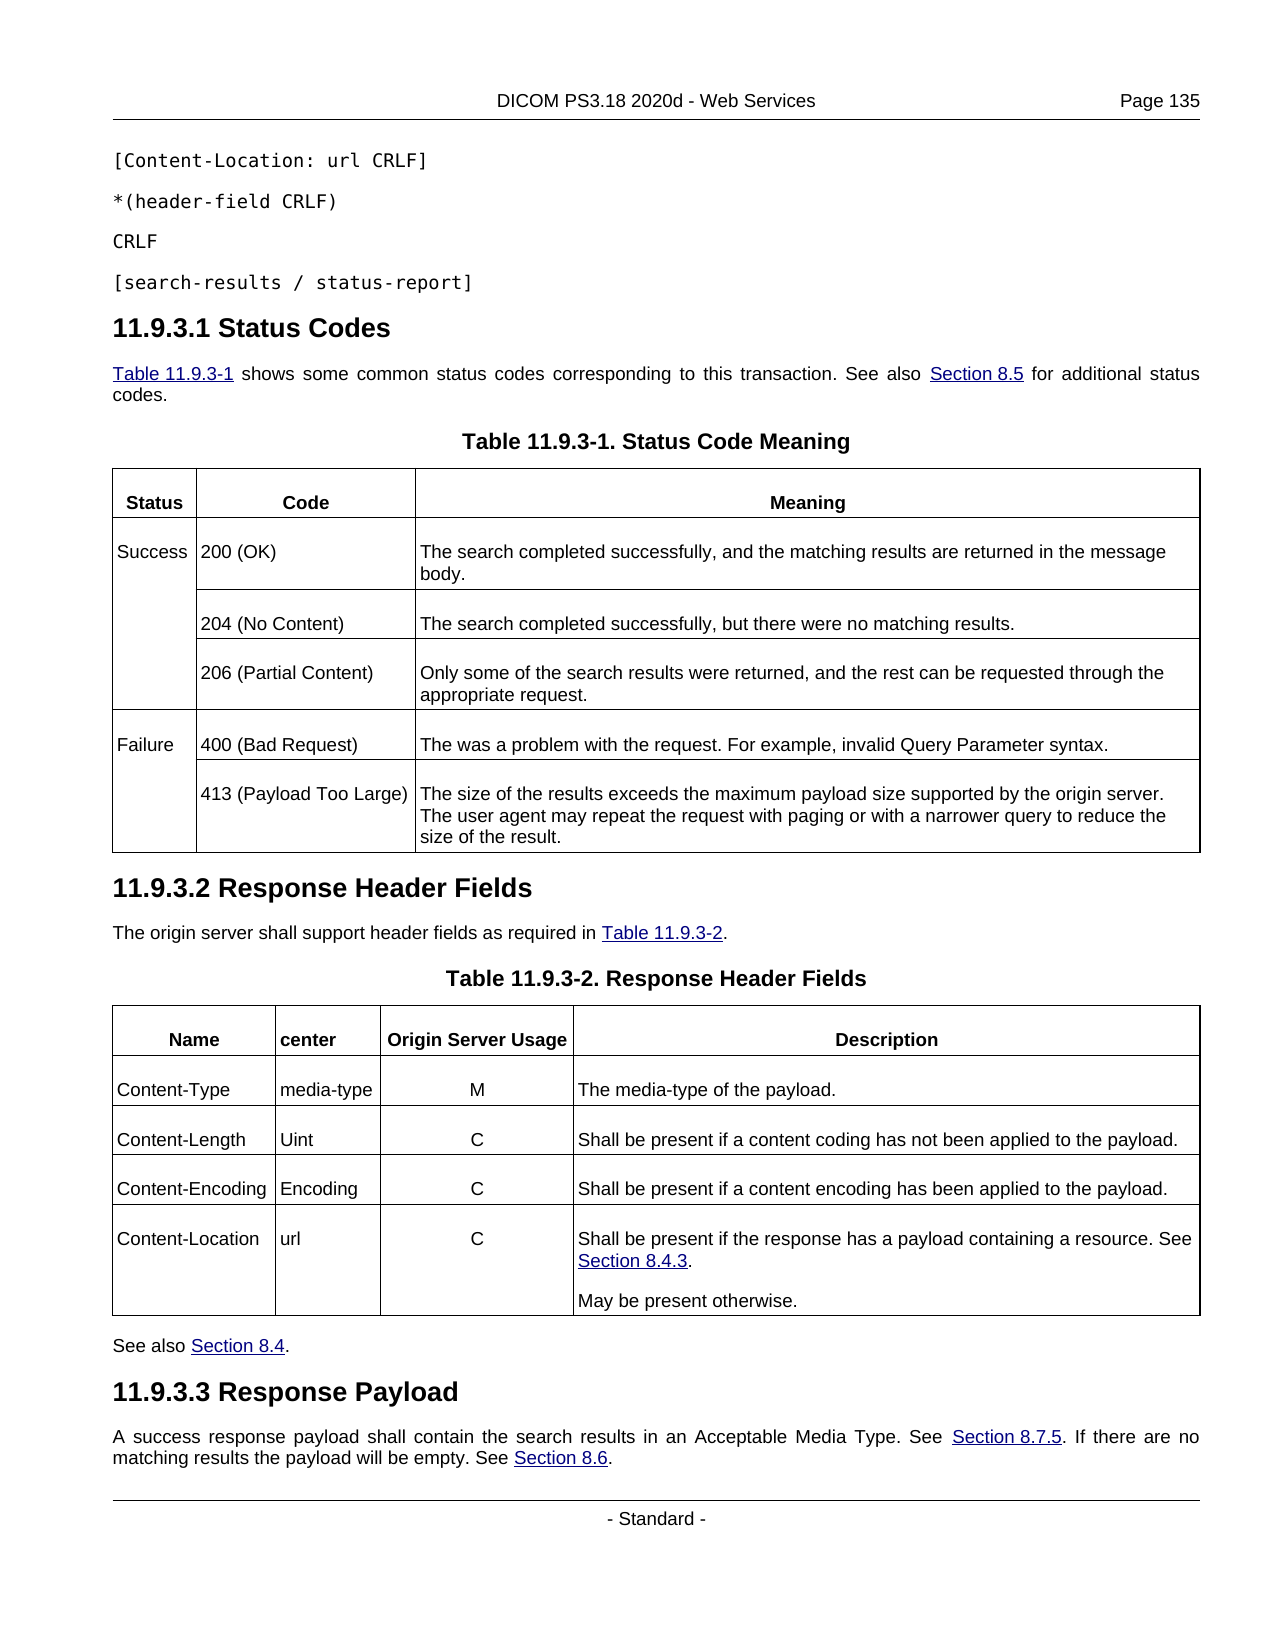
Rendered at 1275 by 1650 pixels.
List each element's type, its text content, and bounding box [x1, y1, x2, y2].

text *(header-field CRLF) [112, 191, 1200, 212]
table_cell Content-Type [113, 1056, 275, 1104]
table_header Description [574, 1006, 1199, 1055]
text [Content-Location: url CRLF] [112, 150, 1200, 172]
table_cell Uint [276, 1106, 380, 1154]
table_cell The search completed successfully, and the matching results are returned in the message body. [416, 518, 1199, 588]
table_cell media-type [276, 1056, 380, 1104]
table_cell 206 (Partial Content) [197, 639, 415, 709]
table_cell C [381, 1155, 573, 1204]
table_header Origin Server Usage [381, 1006, 573, 1055]
text Table 11.9.3-1. Status Code Meaning [112, 428, 1200, 454]
table_cell Failure [113, 710, 196, 852]
table_cell 400 (Bad Request) [197, 710, 415, 759]
text A success response payload shall contain the search results in an Acceptable Media Type. See Section 8.7.5. If there are no matching results the payload will be empty. See Section 8.6. [112, 1426, 1200, 1469]
text 11.9.3.3 Response Payload [112, 1376, 1200, 1407]
table_cell Success [113, 518, 196, 709]
table_cell Shall be present if a content encoding has been applied to the payload. [574, 1155, 1199, 1204]
table_cell The size of the results exceeds the maximum payload size supported by the origin server. The user agent may repeat the request with paging or with a narrower query to reduce the size of the result. [416, 760, 1199, 852]
table_cell 204 (No Content) [197, 590, 415, 638]
table_cell Shall be present if a content coding has not been applied to the payload. [574, 1106, 1199, 1154]
table_cell M [381, 1056, 573, 1104]
table_cell Shall be present if the response has a payload containing a resource. See Section 8.4.3. May be present otherwise. [574, 1205, 1199, 1315]
table_cell Only some of the search results were returned, and the rest can be requested through the appropriate request. [416, 639, 1199, 709]
text The origin server shall support header fields as required in Table 11.9.3-2. [112, 922, 1200, 943]
table_cell Encoding [276, 1155, 380, 1204]
table_cell Content-Length [113, 1106, 275, 1154]
table_cell C [381, 1106, 573, 1154]
text 11.9.3.2 Response Header Fields [112, 872, 1200, 903]
table_cell The search completed successfully, but there were no matching results. [416, 590, 1199, 638]
table_cell Content-Encoding [113, 1155, 275, 1204]
text See also Section 8.4. [112, 1335, 1200, 1357]
table_cell Content-Location [113, 1205, 275, 1315]
table_header Status [113, 469, 196, 517]
table_cell The media-type of the payload. [574, 1056, 1199, 1104]
text Table 11.9.3-1 shows some common status codes corresponding to this transaction. See also Section 8.5 for additional status codes. [112, 362, 1200, 406]
table_header Code [197, 469, 415, 517]
table_cell The was a problem with the request. For example, invalid Query Parameter syntax. [416, 710, 1199, 759]
table_cell C [381, 1205, 573, 1315]
text Table 11.9.3-2. Response Header Fields [112, 966, 1200, 992]
text 11.9.3.1 Status Codes [112, 312, 1200, 344]
table_header Name [113, 1006, 275, 1055]
table_cell 413 (Payload Too Large) [197, 760, 415, 852]
table_cell 200 (OK) [197, 518, 415, 588]
table_header Meaning [416, 469, 1199, 517]
text CRLF [112, 231, 1200, 253]
text [search-results / status-report] [112, 272, 1200, 294]
table_header center [276, 1006, 380, 1055]
table_cell url [276, 1205, 380, 1315]
